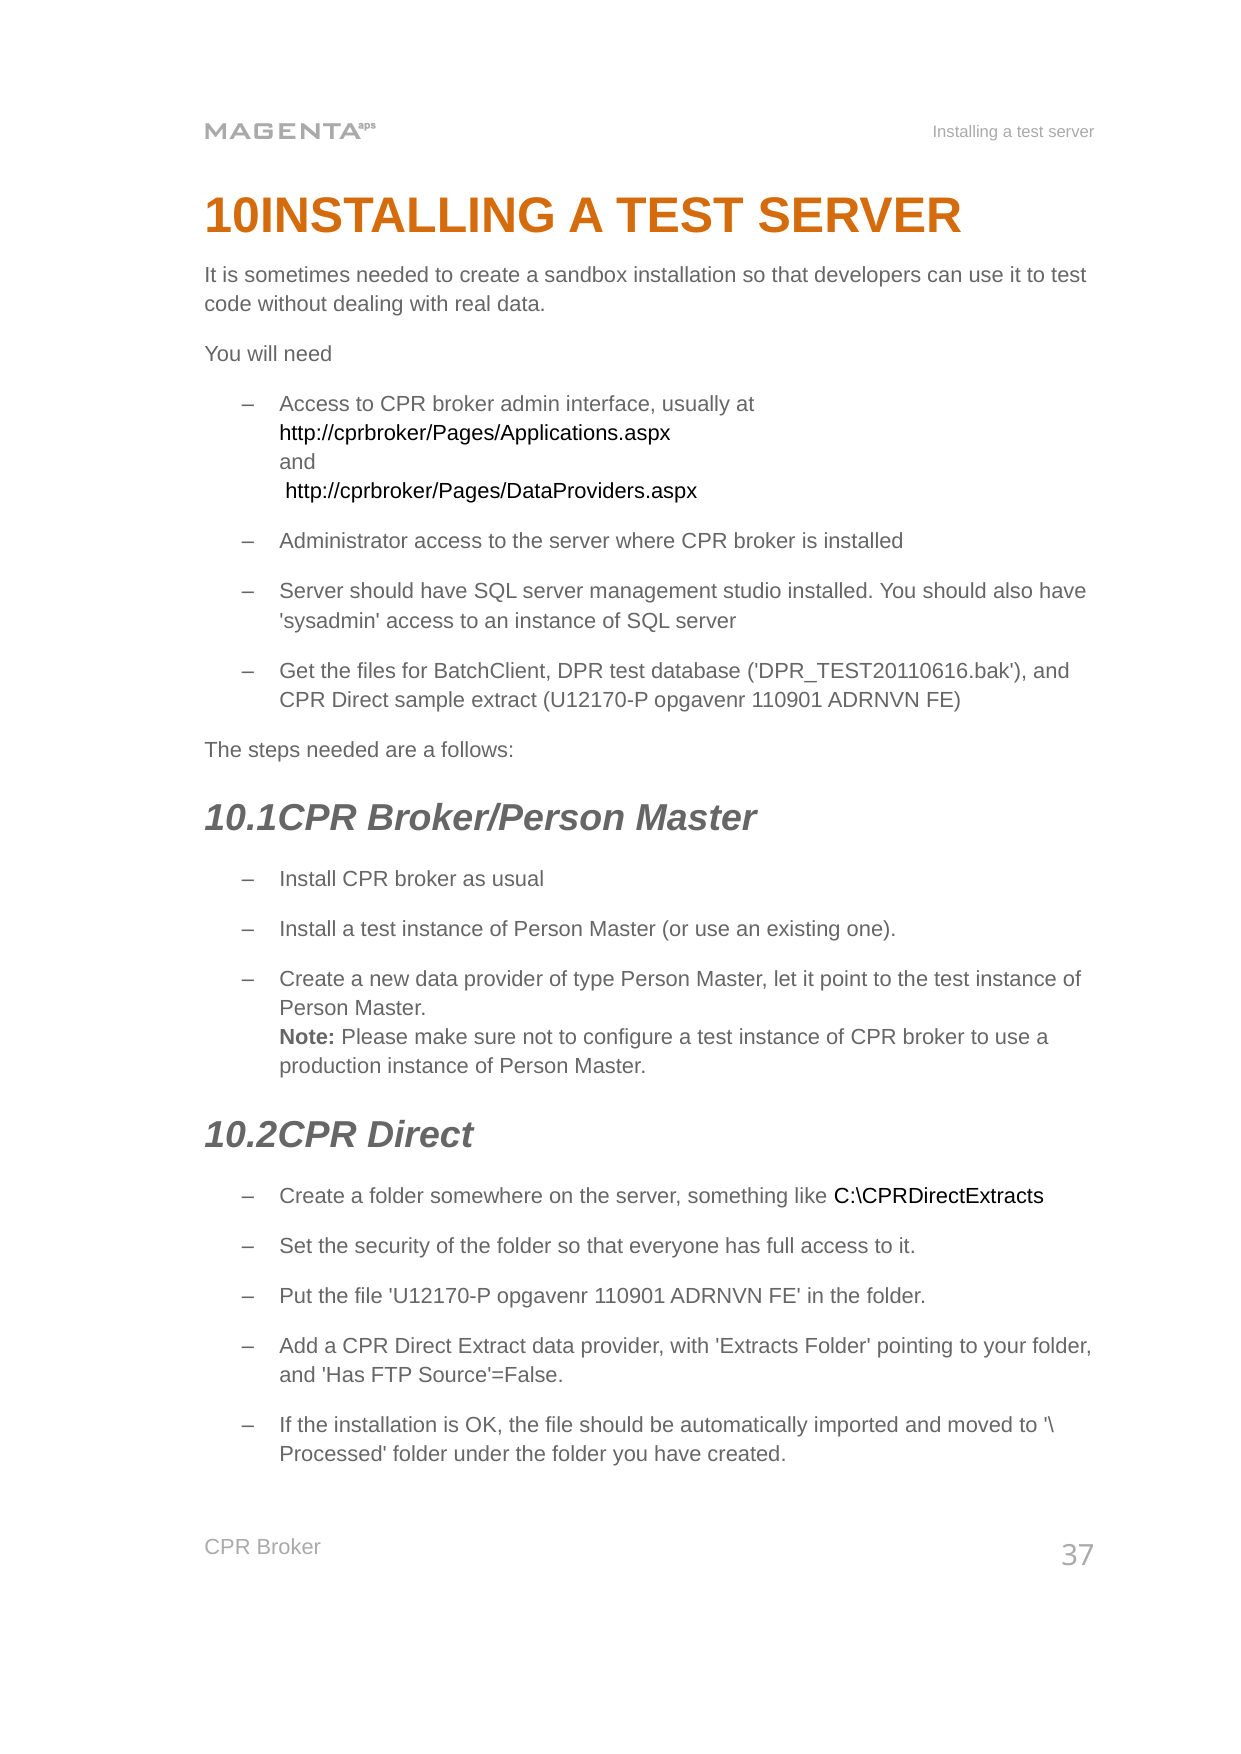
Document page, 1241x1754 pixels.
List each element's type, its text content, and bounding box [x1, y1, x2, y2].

list Create a folder somewhere on the server, something like C:\CPRDirectExtracts [242, 1180, 1094, 1209]
list Put the file 'U12170-P opgavenr 110901 ADRNVN FE' in the folder. [242, 1280, 1094, 1309]
list Install a test instance of Person Master (or use an existing one). [242, 913, 1094, 942]
list Install CPR broker as usual [242, 863, 1094, 892]
list If the installation is OK, the file should be automatically imported and moved to '\Processed' folder under the folder you have created. [242, 1409, 1094, 1467]
text It is sometimes needed to create a sandbox installation so that developers can use it to test code without dealing with real data. [204, 259, 1094, 317]
list Get the files for BatchClient, DPR test database ('DPR_TEST20110616.bak'), and CPR Direct sample extract (U12170-P opgavenr 110901 ADRNVN FE) [242, 655, 1094, 713]
list Add a CPR Direct Extract data provider, with 'Extracts Folder' pointing to your folder, and 'Has FTP Source'=False. [242, 1330, 1094, 1388]
list Set the security of the folder so that everyone has full access to it. [242, 1230, 1094, 1259]
subtitle CPR Direct [204, 1101, 1094, 1159]
list Server should have SQL server management studio installed. You should also have 'sysadmin' access to an instance of SQL server [242, 576, 1094, 634]
list Administrator access to the server where CPR broker is installed [242, 526, 1094, 555]
text The steps needed are a follows: [204, 734, 1094, 763]
subtitle CPR Broker/Person Master [204, 784, 1094, 842]
list Create a new data provider of type Person Master, let it point to the test instance of Person Master. Note: Please make sure not to configure a test instance of CPR broker to use a production instance of Person Master. [242, 963, 1094, 1080]
subtitle Installing a test server [204, 186, 1094, 244]
list Access to CPR broker admin interface, usually at http://cprbroker/Pages/Applications.aspx and http://cprbroker/Pages/DataProviders.aspx [242, 388, 1094, 505]
text You will need [204, 338, 1094, 367]
